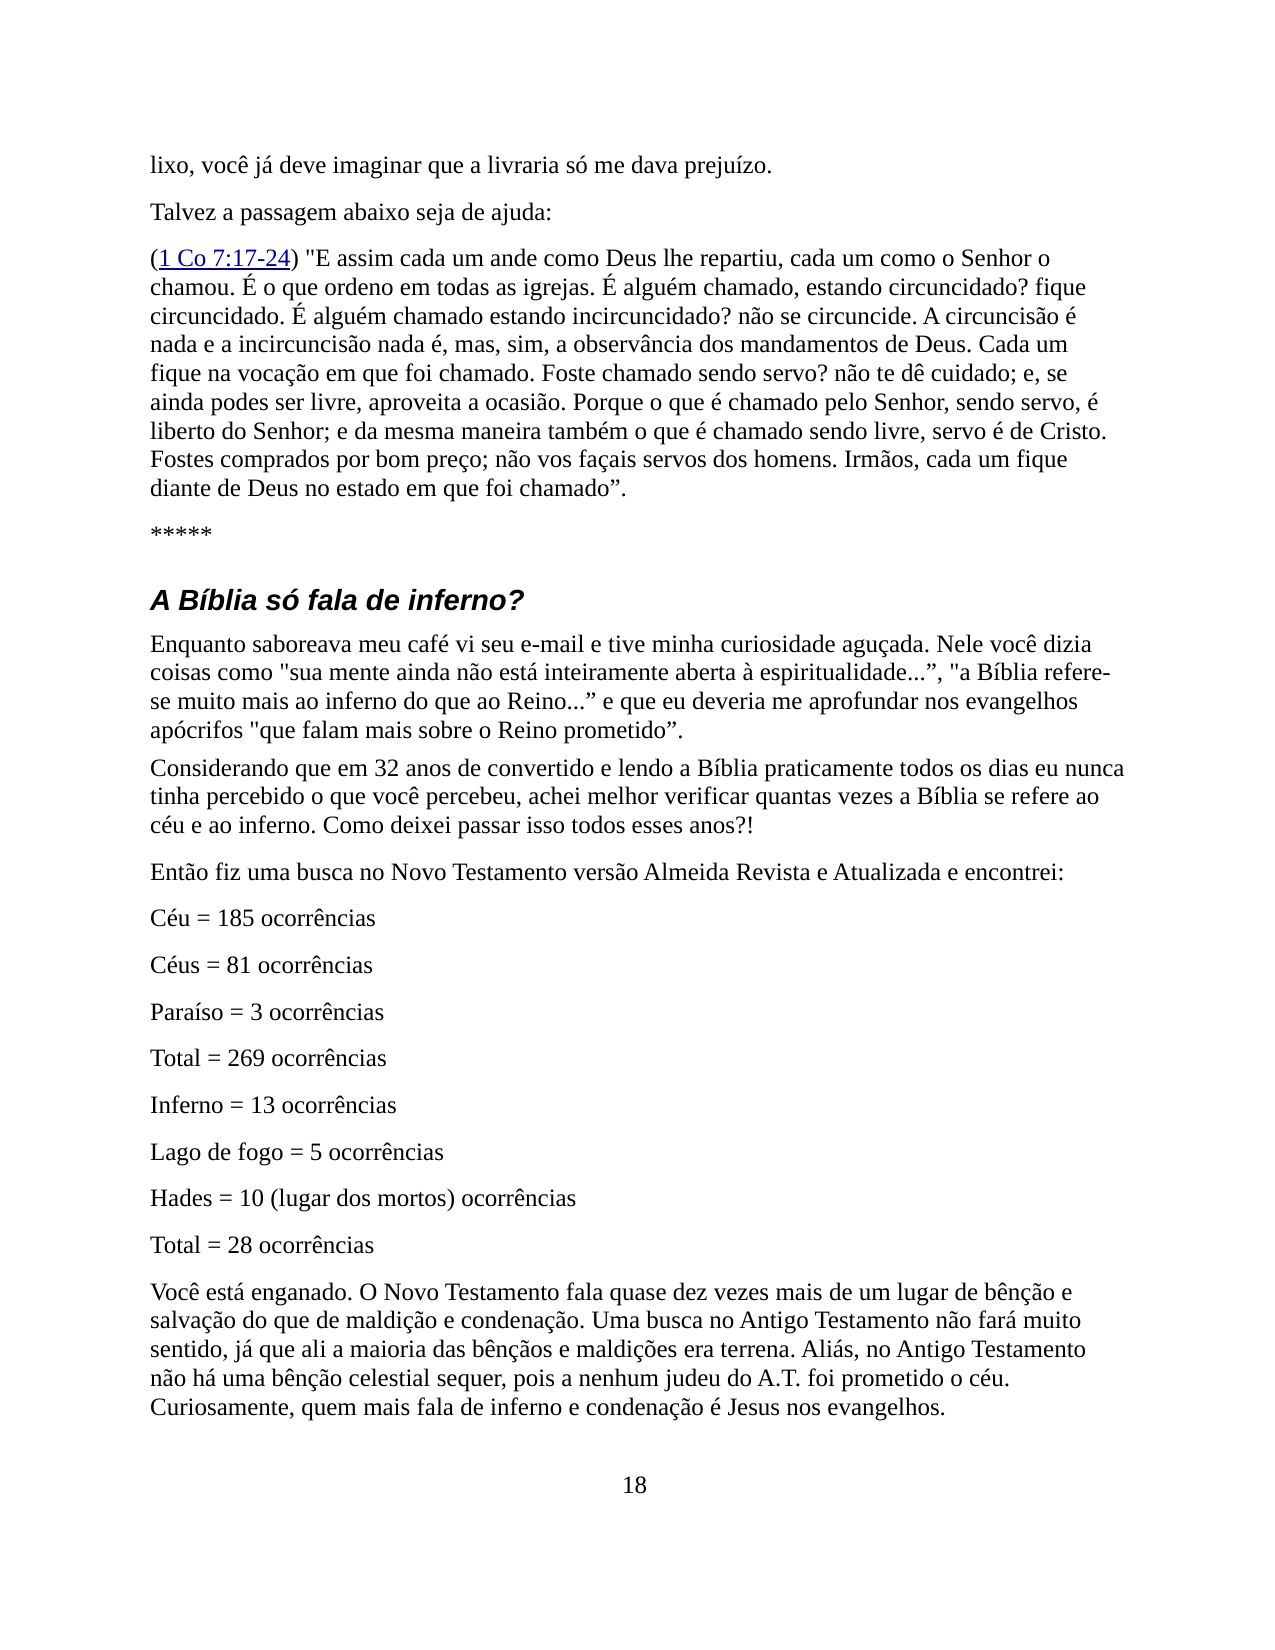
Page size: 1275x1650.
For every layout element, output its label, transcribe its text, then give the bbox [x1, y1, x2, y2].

text Hades = 10 (lugar dos mortos) ocorrências [150, 1183, 1125, 1212]
text (1 Co 7:17-24) "E assim cada um ande como Deus lhe repartiu, cada um como o Senhor o chamou. É o que ordeno em todas as igrejas. É alguém chamado, estando circuncidado? fique circuncidado. É alguém chamado estando incircuncidado? não se circuncide. A circuncisão é nada e a incircuncisão nada é, mas, sim, a observância dos mandamentos de Deus. Cada um fique na vocação em que foi chamado. Foste chamado sendo servo? não te dê cuidado; e, se ainda podes ser livre, aproveita a ocasião. Porque o que é chamado pelo Senhor, sendo servo, é liberto do Senhor; e da mesma maneira também o que é chamado sendo livre, servo é de Cristo. Fostes comprados por bom preço; não vos façais servos dos homens. Irmãos, cada um fique diante de Deus no estado em que foi chamado”. [150, 243, 1125, 502]
text Inferno = 13 ocorrências [150, 1090, 1125, 1119]
text Paraíso = 3 ocorrências [150, 997, 1125, 1026]
text Você está enganado. O Novo Testamento fala quase dez vezes mais de um lugar de bênção e salvação do que de maldição e condenação. Uma busca no Antigo Testamento não fará muito sentido, já que ali a maioria das bênçãos e maldições era terrena. Aliás, no Antigo Testamento não há uma bênção celestial sequer, pois a nenhum judeu do A.T. foi prometido o céu. Curiosamente, quem mais fala de inferno e condenação é Jesus nos evangelhos. [150, 1277, 1125, 1421]
text Talvez a passagem abaixo seja de ajuda: [150, 197, 1125, 225]
text lixo, você já deve imaginar que a livraria só me dava prejuízo. [150, 150, 1125, 179]
text Total = 28 ocorrências [150, 1230, 1125, 1259]
text Total = 269 ocorrências [150, 1043, 1125, 1072]
subtitle A Bíblia só fala de inferno? [150, 583, 1125, 616]
text ***** [150, 520, 1125, 549]
text Céu = 185 ocorrências [150, 903, 1125, 932]
text Então fiz uma busca no Novo Testamento versão Almeida Revista e Atualizada e encontrei: [150, 857, 1125, 886]
text Enquanto saboreava meu café vi seu e-mail e tive minha curiosidade aguçada. Nele você dizia coisas como "sua mente ainda não está inteiramente aberta à espiritualidade...”, "a Bíblia refere-se muito mais ao inferno do que ao Reino...” e que eu deveria me aprofundar nos evangelhos apócrifos "que falam mais sobre o Reino prometido”. [150, 629, 1125, 744]
text Lago de fogo = 5 ocorrências [150, 1137, 1125, 1166]
text Considerando que em 32 anos de convertido e lendo a Bíblia praticamente todos os dias eu nunca tinha percebido o que você percebeu, achei melhor verificar quantas vezes a Bíblia se refere ao céu e ao inferno. Como deixei passar isso todos esses anos?! [150, 753, 1125, 839]
text Céus = 81 ocorrências [150, 950, 1125, 979]
